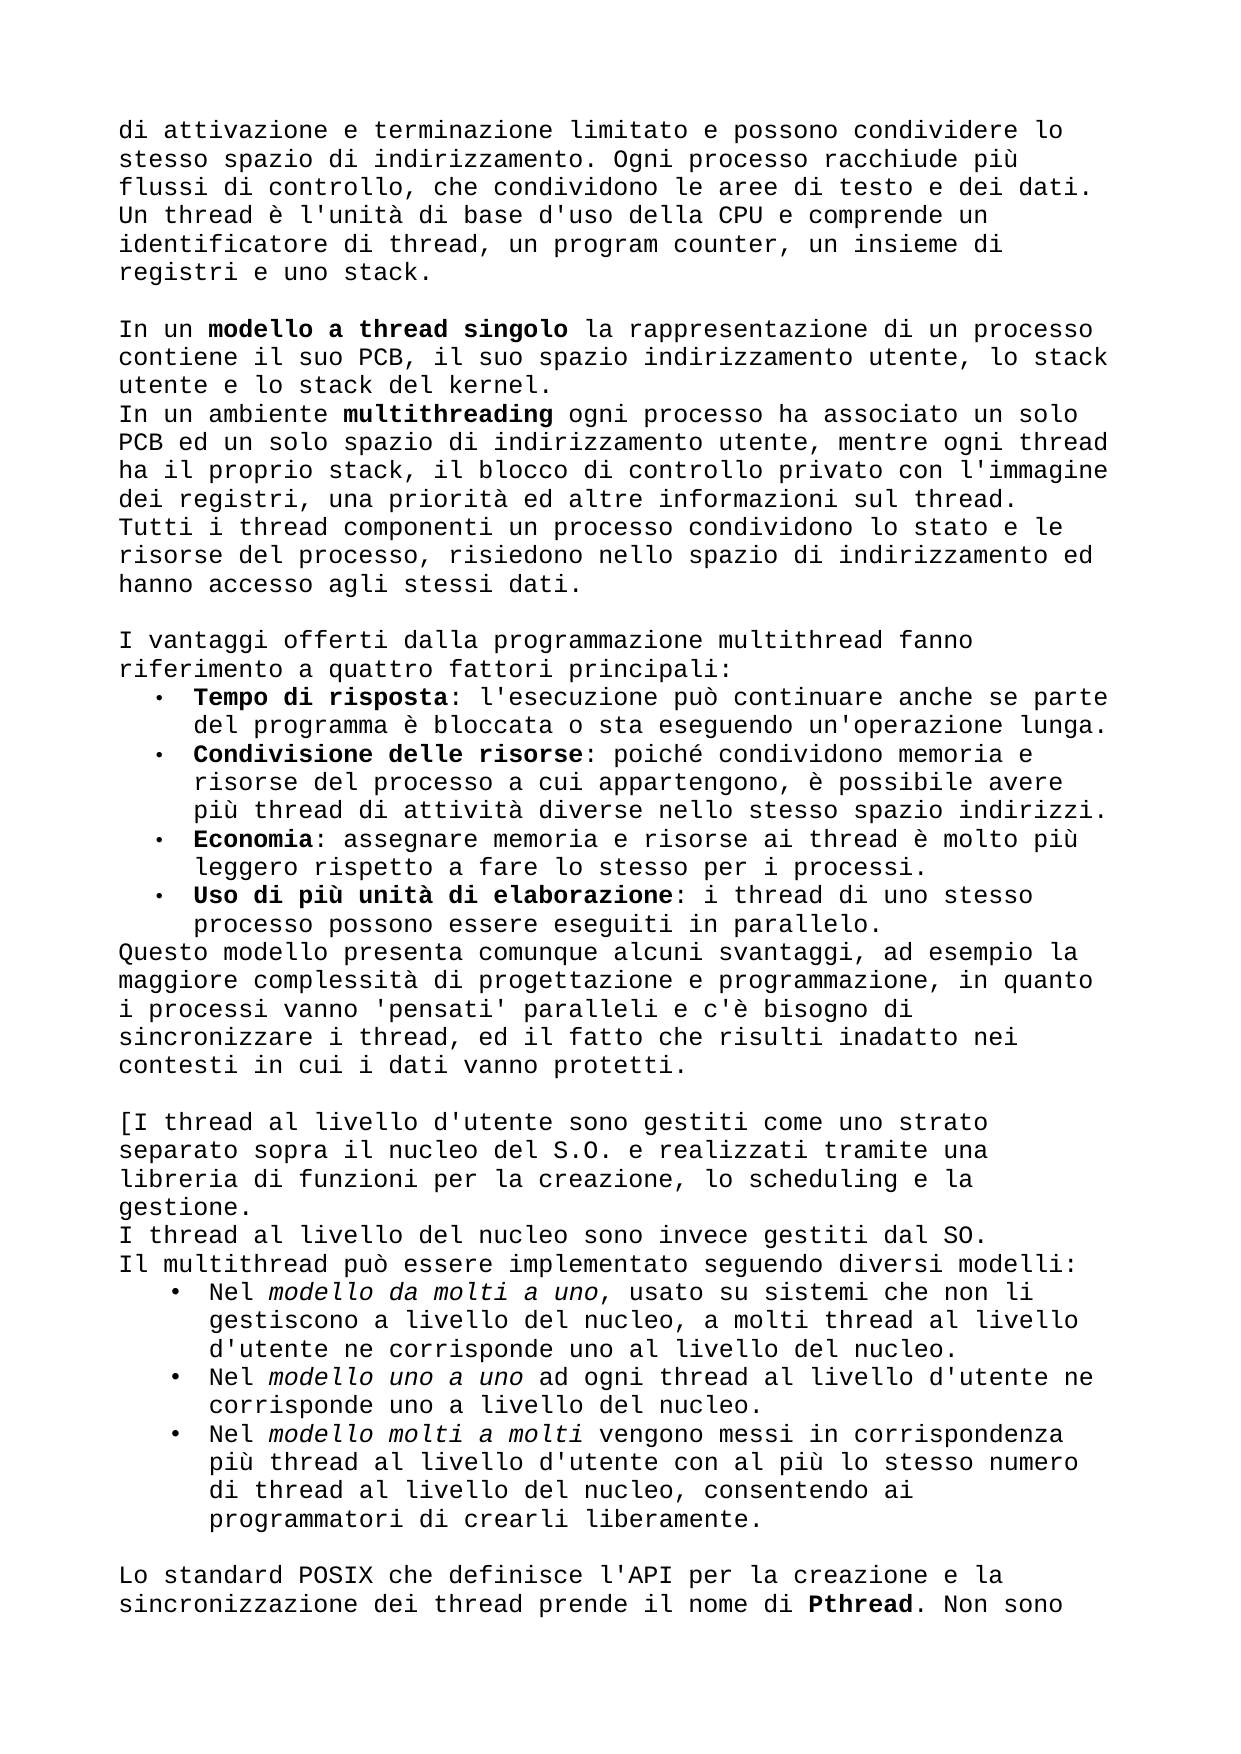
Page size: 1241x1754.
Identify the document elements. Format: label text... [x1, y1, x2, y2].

text I thread al livello del nucleo sono invece gestiti dal SO. [118, 1223, 1122, 1251]
list Economia: assegnare memoria e risorse ai thread è molto più leggero rispetto a fare lo stesso per i processi. [156, 826, 1122, 883]
text In un modello a thread singolo la rappresentazione di un processo contiene il suo PCB, il suo spazio indirizzamento utente, lo stack utente e lo stack del kernel. [118, 316, 1122, 401]
text di attivazione e terminazione limitato e possono condividere lo stesso spazio di indirizzamento. Ogni processo racchiude più flussi di controllo, che condividono le aree di testo e dei dati. Un thread è l'unità di base d'uso della CPU e comprende un identificatore di thread, un program counter, un insieme di registri e uno stack. [118, 118, 1122, 288]
text Tutti i thread componenti un processo condividono lo stato e le risorse del processo, risiedono nello spazio di indirizzamento ed hanno accesso agli stessi dati. [118, 515, 1122, 600]
list Uso di più unità di elaborazione: i thread di uno stesso processo possono essere eseguiti in parallelo. [156, 883, 1122, 940]
text I vantaggi offerti dalla programmazione multithread fanno riferimento a quattro fattori principali: [118, 628, 1122, 685]
list Nel modello uno a uno ad ogni thread al livello d'utente ne corrisponde uno a livello del nucleo. [171, 1365, 1122, 1421]
list Condivisione delle risorse: poiché condividono memoria e risorse del processo a cui appartengono, è possibile avere più thread di attività diverse nello stesso spazio indirizzi. [156, 741, 1122, 826]
text In un ambiente multithreading ogni processo ha associato un solo PCB ed un solo spazio di indirizzamento utente, mentre ogni thread ha il proprio stack, il blocco di controllo privato con l'immagine dei registri, una priorità ed altre informazioni sul thread. [118, 401, 1122, 515]
text Lo standard POSIX che definisce l'API per la creazione e la sincronizzazione dei thread prende il nome di Pthread. Non sono [118, 1563, 1122, 1620]
list Tempo di risposta: l'esecuzione può continuare anche se parte del programma è bloccata o sta eseguendo un'operazione lunga. [156, 685, 1122, 741]
text [I thread al livello d'utente sono gestiti come uno strato separato sopra il nucleo del S.O. e realizzati tramite una libreria di funzioni per la creazione, lo scheduling e la gestione. [118, 1110, 1122, 1223]
list Nel modello da molti a uno, usato su sistemi che non li gestiscono a livello del nucleo, a molti thread al livello d'utente ne corrisponde uno al livello del nucleo. [171, 1280, 1122, 1365]
text Il multithread può essere implementato seguendo diversi modelli: [118, 1251, 1122, 1280]
text Questo modello presenta comunque alcuni svantaggi, ad esempio la maggiore complessità di progettazione e programmazione, in quanto i processi vanno 'pensati' paralleli e c'è bisogno di sincronizzare i thread, ed il fatto che risulti inadatto nei contesti in cui i dati vanno protetti. [118, 940, 1122, 1081]
list Nel modello molti a molti vengono messi in corrispondenza più thread al livello d'utente con al più lo stesso numero di thread al livello del nucleo, consentendo ai programmatori di crearli liberamente. [171, 1421, 1122, 1535]
